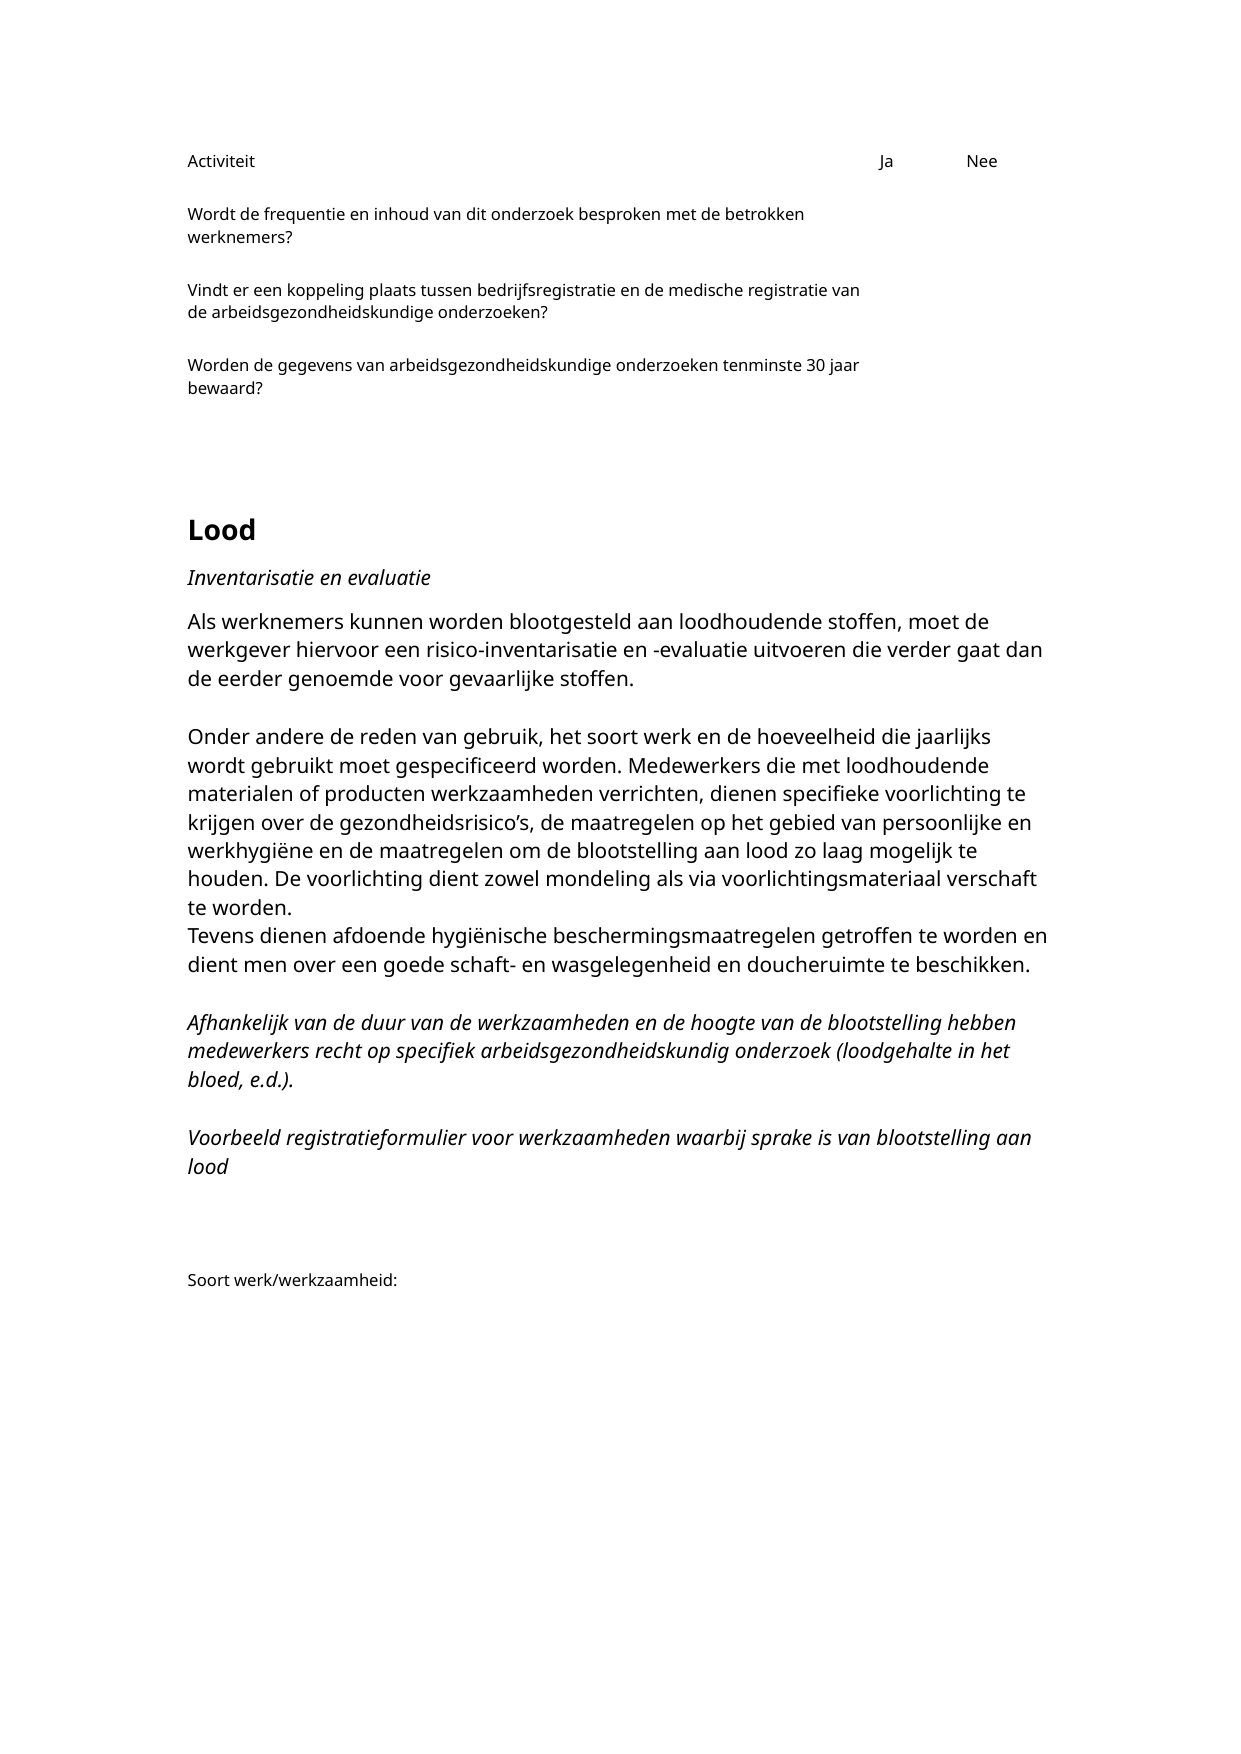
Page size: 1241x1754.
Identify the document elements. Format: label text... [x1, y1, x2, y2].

table_cell [188, 1496, 1053, 1555]
text Afhankelijk van de duur van de werkzaamheden en de hoogte van de blootstelling hebben medewerkers recht op specifiek arbeidsgezondheidskundig onderzoek (loodgehalte in het bloed, e.d.). [187, 1008, 1053, 1093]
table_header Soort werk/werkzaamheid: [188, 1268, 1053, 1321]
text Onder andere de reden van gebruik, het soort werk en de hoeveelheid die jaarlijks wordt gebruikt moet gespecificeerd worden. Medewerkers die met loodhoudende materialen of producten werkzaamheden verrichten, dienen specifieke voorlichting te krijgen over de gezondheidsrisico’s, de maatregelen op het gebied van persoonlijke en werkhygiëne en de maatregelen om de blootstelling aan lood zo laag mogelijk te houden. De voorlichting dient zowel mondeling als via voorlichtingsmateriaal verschaft te worden. [187, 722, 1053, 921]
subtitle Lood [187, 510, 1053, 548]
table_cell Vindt er een koppeling plaats tussen bedrijfsregistratie en de medische registratie van de arbeidsgezondheidskundige onderzoeken? [188, 278, 879, 353]
text Inventarisatie en evaluatie [187, 563, 1053, 592]
text Als werknemers kunnen worden blootgesteld aan loodhoudende stoffen, moet de werkgever hiervoor een risico-inventarisatie en -evaluatie uitvoeren die verder gaat dan de eerder genoemde voor gevaarlijke stoffen. [187, 607, 1053, 692]
table_header Ja [880, 150, 966, 203]
text Tevens dienen afdoende hygiënische beschermingsmaatregelen getroffen te worden en dient men over een goede schaft- en wasgelegenheid en doucheruimte te beschikken. [187, 921, 1053, 978]
table_cell [966, 278, 1053, 353]
text Voorbeeld registratieformulier voor werkzaamheden waarbij sprake is van blootstelling aan lood [187, 1123, 1053, 1180]
table_cell [188, 1321, 1053, 1379]
table_cell [188, 1438, 1053, 1496]
table_header Activiteit [188, 150, 879, 203]
table_cell [188, 1380, 1053, 1438]
table_cell Wordt de frequentie en inhoud van dit onderzoek besproken met de betrokken werknemers? [188, 203, 879, 278]
table_cell Worden de gegevens van arbeidsgezondheidskundige onderzoeken tenminste 30 jaar bewaard? [188, 354, 879, 429]
table_cell [880, 354, 966, 429]
table_cell [966, 203, 1053, 278]
table_cell [966, 354, 1053, 429]
table_cell [880, 278, 966, 353]
table_header Nee [966, 150, 1053, 203]
table_cell [880, 203, 966, 278]
